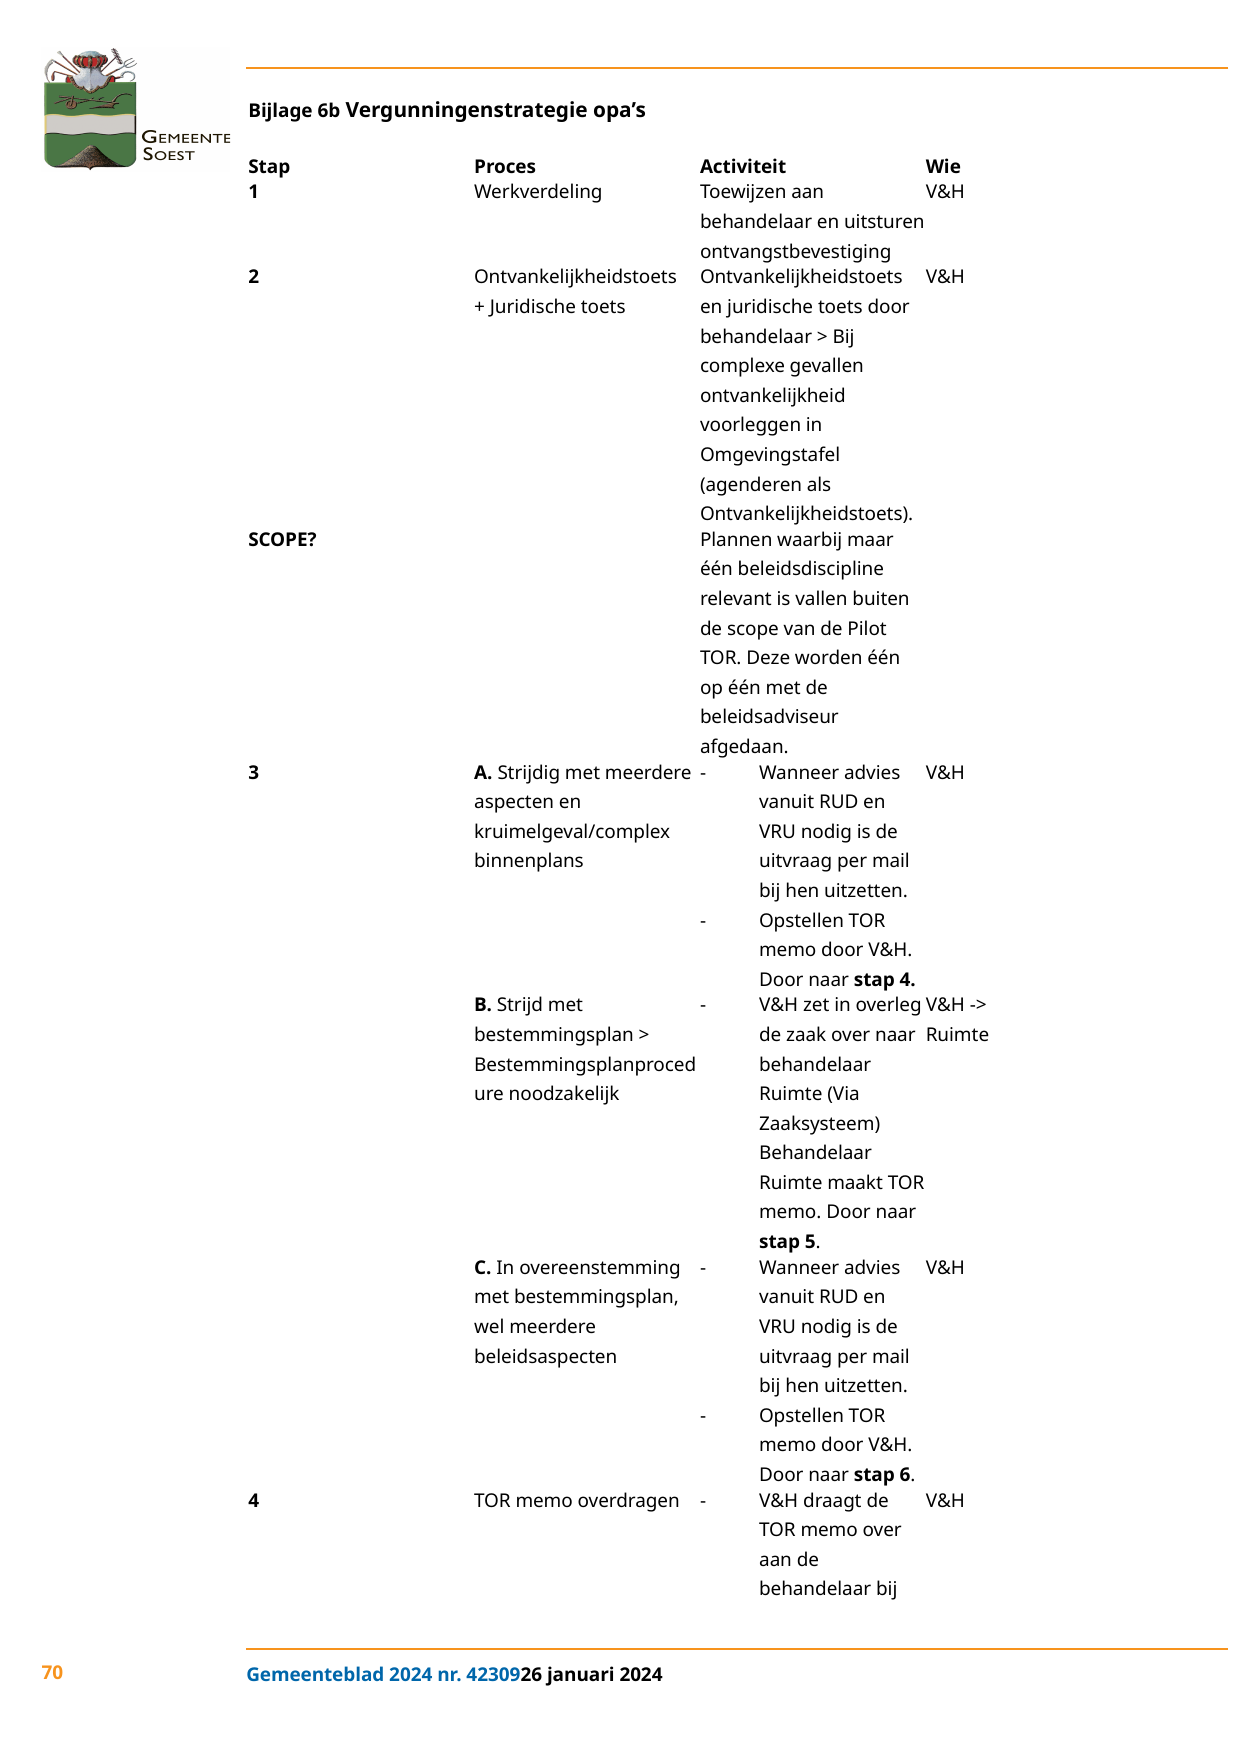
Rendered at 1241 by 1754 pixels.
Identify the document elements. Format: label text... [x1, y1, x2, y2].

table_cell [474, 526, 700, 759]
table_header Activiteit [700, 153, 926, 179]
table_cell V&H [926, 1487, 1152, 1601]
table_cell Wanneer advies vanuit RUD en VRU nodig is de uitvraag per mail bij hen uitzetten. Opstellen TOR memo door V&H. Door naar stap 4. [700, 759, 926, 992]
table_cell B. Strijd met bestemmingsplan > Bestemmingsplanprocedure noodzakelijk [474, 992, 700, 1254]
table_cell V&H [926, 759, 1152, 992]
table_cell V&H zet in overleg de zaak over naar behandelaar Ruimte (Via Zaaksysteem) Behandelaar Ruimte maakt TOR memo. Door naar stap 5. [700, 992, 926, 1254]
table_cell 4 [248, 1487, 474, 1601]
table_cell V&H [926, 179, 1152, 264]
table_cell 3 [248, 759, 474, 992]
table_cell Wanneer advies vanuit RUD en VRU nodig is de uitvraag per mail bij hen uitzetten. Opstellen TOR memo door V&H. Door naar stap 6. [700, 1254, 926, 1487]
table_cell Ontvankelijkheidstoets + Juridische toets [474, 264, 700, 526]
table_cell 2 [248, 264, 474, 526]
table_cell Werkverdeling [474, 179, 700, 264]
table_cell Toewijzen aan behandelaar en uitsturen ontvangstbevestiging [700, 179, 926, 264]
table_cell [248, 1254, 474, 1487]
table_cell V&H -> Ruimte [926, 992, 1152, 1254]
table_cell [926, 526, 1152, 759]
table_cell SCOPE? [248, 526, 474, 759]
table_header Proces [474, 153, 700, 179]
table_cell Ontvankelijkheidstoets en juridische toets door behandelaar > Bij complexe gevallen ontvankelijkheid voorleggen in Omgevingstafel (agenderen als Ontvankelijkheidstoets). [700, 264, 926, 526]
picture [41, 47, 231, 172]
text Bijlage 6b Vergunningenstrategie opa’s [248, 95, 1152, 123]
table_cell C. In overeenstemming met bestemmingsplan, wel meerdere beleidsaspecten [474, 1254, 700, 1487]
table_cell V&H draagt de TOR memo over aan de behandelaar bij [700, 1487, 926, 1601]
table_cell 1 [248, 179, 474, 264]
table_cell V&H [926, 1254, 1152, 1487]
table_cell TOR memo overdragen [474, 1487, 700, 1601]
table_header Stap [248, 153, 474, 179]
table_cell V&H [926, 264, 1152, 526]
table_cell [248, 992, 474, 1254]
table_header Wie [926, 153, 1152, 179]
table_cell A. Strijdig met meerdere aspecten en kruimelgeval/complex binnenplans [474, 759, 700, 992]
table_cell Plannen waarbij maar één beleidsdiscipline relevant is vallen buiten de scope van de Pilot TOR. Deze worden één op één met de beleidsadviseur afgedaan. [700, 526, 926, 759]
